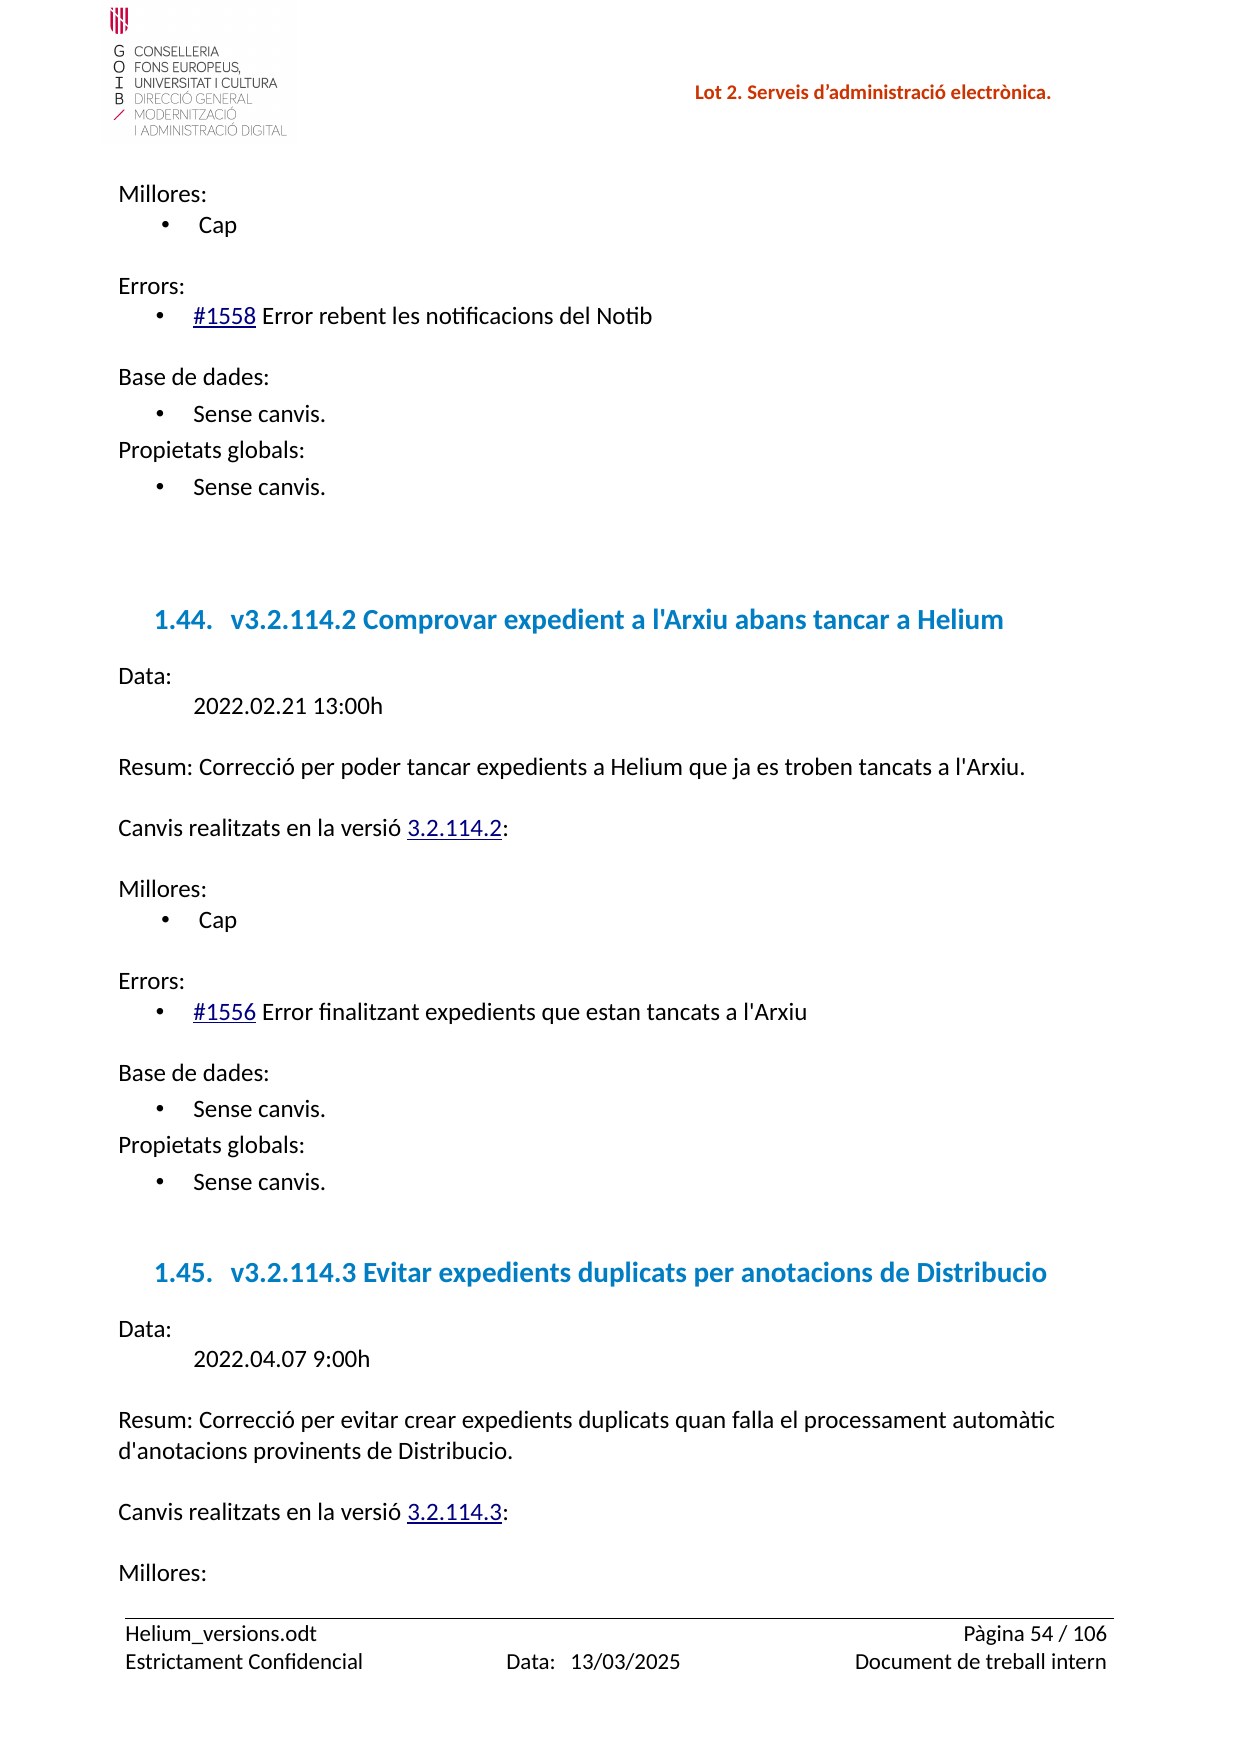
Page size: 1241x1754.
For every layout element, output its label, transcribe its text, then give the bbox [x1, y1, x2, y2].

text Canvis realitzats en la versió 3.2.114.2: [118, 813, 1122, 843]
text Resum: Correcció per poder tancar expedients a Helium que ja es troben tancats a l'Arxiu. [118, 752, 1122, 782]
list Sense canvis. [156, 471, 1122, 501]
text Millores: [118, 178, 1122, 209]
text Errors: [118, 965, 1122, 996]
list #1556 Error finalitzant expedients que estan tancats a l'Arxiu [156, 996, 1122, 1026]
text Base de dades: [118, 361, 1122, 392]
list Cap [161, 209, 1122, 239]
text Millores: [118, 874, 1122, 904]
text 2022.04.07 9:00h [118, 1343, 1122, 1374]
text Propietats globals: [118, 1130, 1122, 1160]
subtitle v3.2.114.3 Evitar expedients duplicats per anotacions de Distribucio [153, 1254, 1122, 1289]
subtitle v3.2.114.2 Comprovar expedient a l'Arxiu abans tancar a Helium [153, 601, 1122, 636]
list Sense canvis. [156, 1093, 1122, 1124]
text Propietats globals: [118, 434, 1122, 465]
list Sense canvis. [156, 1166, 1122, 1197]
text Base de dades: [118, 1057, 1122, 1087]
picture [100, 0, 297, 144]
text Resum: Correcció per evitar crear expedients duplicats quan falla el processament automàtic d'anotacions provinents de Distribucio. [118, 1404, 1122, 1466]
text Data: [118, 1313, 1122, 1343]
text Canvis realitzats en la versió 3.2.114.3: [118, 1496, 1122, 1527]
text 2022.02.21 13:00h [118, 691, 1122, 721]
text Errors: [118, 270, 1122, 300]
text Millores: [118, 1557, 1122, 1588]
list #1558 Error rebent les notificacions del Notib [156, 300, 1122, 331]
text Data: [118, 660, 1122, 691]
list Cap [161, 904, 1122, 935]
list Sense canvis. [156, 398, 1122, 428]
